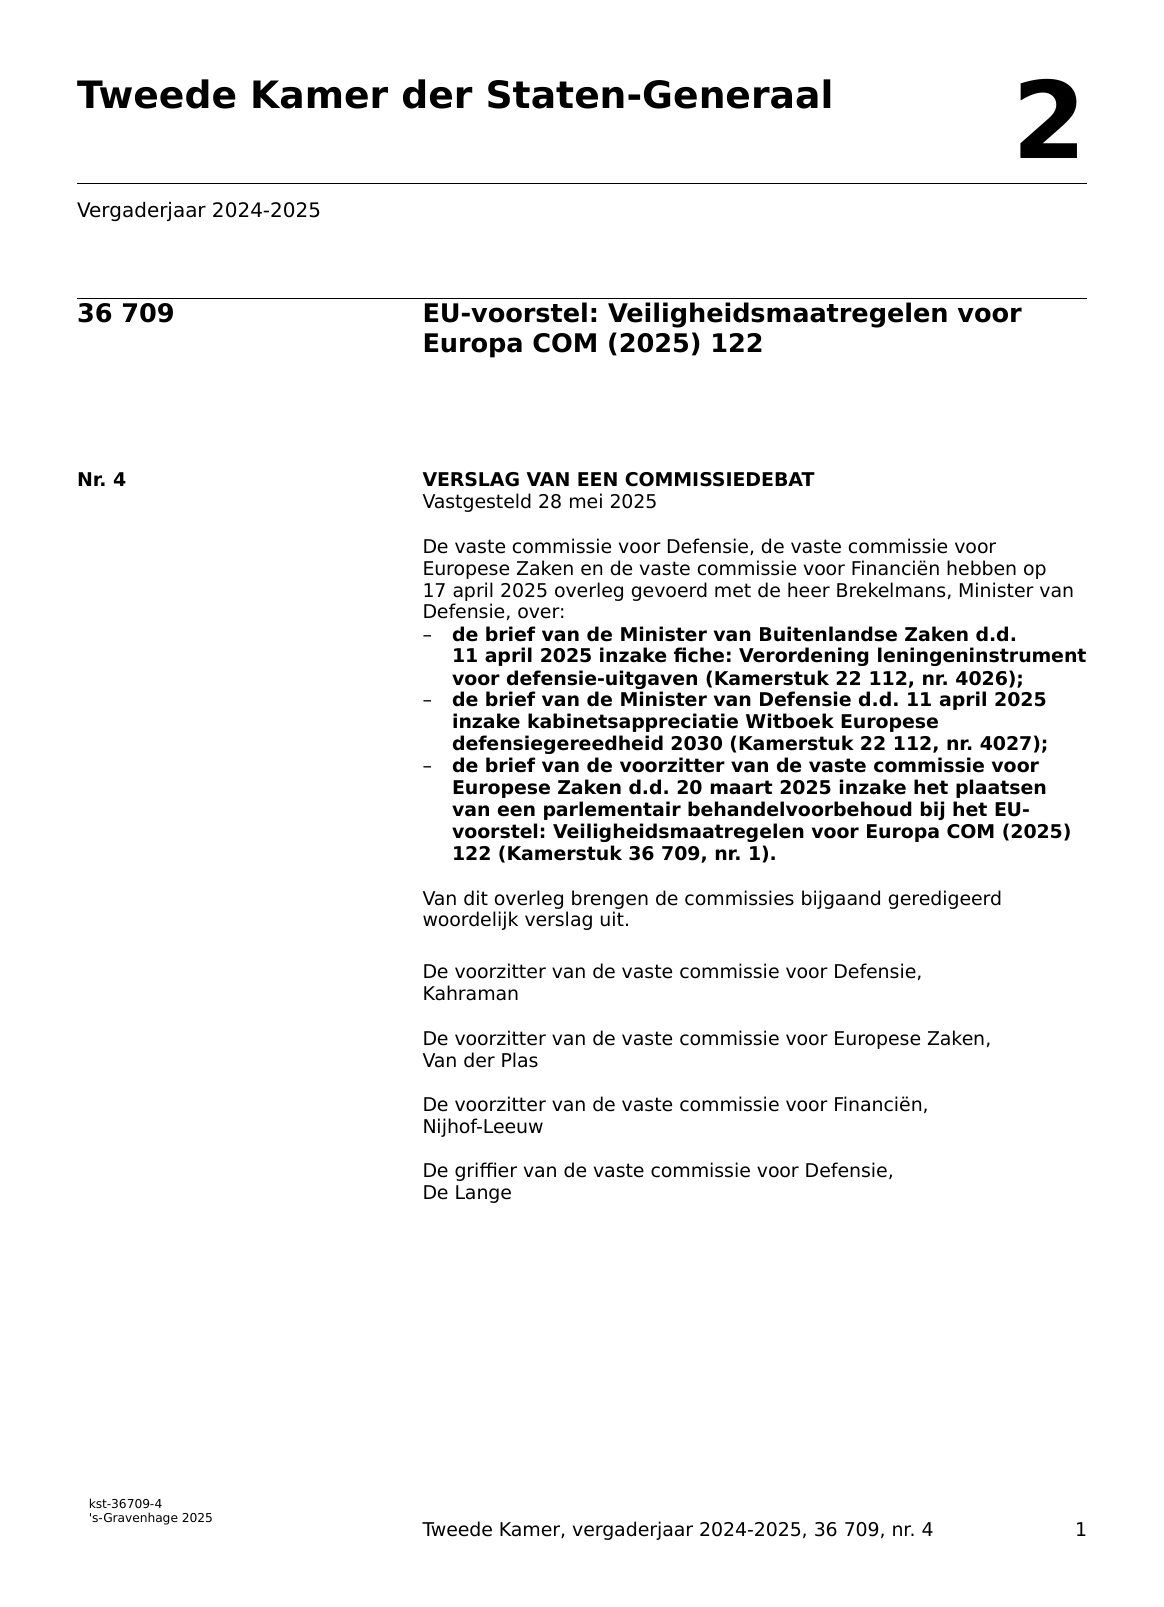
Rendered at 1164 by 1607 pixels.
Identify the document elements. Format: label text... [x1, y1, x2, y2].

table_header Tweede Kamer der Staten-Generaal [77, 59, 886, 183]
text – de brief van de Minister van Defensie d.d. 11 april 2025 inzake kabinetsappreciatie Witboek Europese defensiegereedheid 2030 (Kamerstuk 22 112, nr. 4027); [422, 689, 1087, 755]
text Vastgesteld 28 mei 2025 [422, 491, 1087, 513]
text De voorzitter van de vaste commissie voor Financiën, Nijhof-Leeuw [422, 1094, 1087, 1138]
text – de brief van de voorzitter van de vaste commissie voor Europese Zaken d.d. 20 maart 2025 inzake het plaatsen van een parlementair behandelvoorbehoud bij het EU-voorstel: Veiligheidsmaatregelen voor Europa COM (2025) 122 (Kamerstuk 36 709, nr. 1). [422, 755, 1087, 865]
text Van dit overleg brengen de commissies bijgaand geredigeerd woordelijk verslag uit. [422, 887, 1087, 931]
text – de brief van de Minister van Buitenlandse Zaken d.d. 11 april 2025 inzake fiche: Verordening leningeninstrument voor defensie-uitgaven (Kamerstuk 22 112, nr. 4026); [422, 623, 1087, 689]
text De vaste commissie voor Defensie, de vaste commissie voor Europese Zaken en de vaste commissie voor Financiën hebben op 17 april 2025 overleg gevoerd met de heer Brekelmans, Minister van Defensie, over: [422, 536, 1087, 623]
text De voorzitter van de vaste commissie voor Europese Zaken, Van der Plas [422, 1027, 1087, 1071]
text 's-Gravenhage 2025 [88, 1511, 323, 1525]
table_header 2 [886, 59, 1087, 183]
text De voorzitter van de vaste commissie voor Defensie, Kahraman [422, 961, 1087, 1005]
subtitle 36 709 EU-voorstel: Veiligheidsmaatregelen voor Europa COM (2025) 122 [77, 299, 1087, 358]
text kst-36709-4 [88, 1497, 323, 1511]
text De griffier van de vaste commissie voor Defensie, De Lange [422, 1160, 1087, 1204]
subtitle Nr. 4 VERSLAG VAN EEN COMMISSIEDEBAT [77, 469, 1087, 491]
table_cell Vergaderjaar 2024-2025 [77, 184, 1087, 298]
